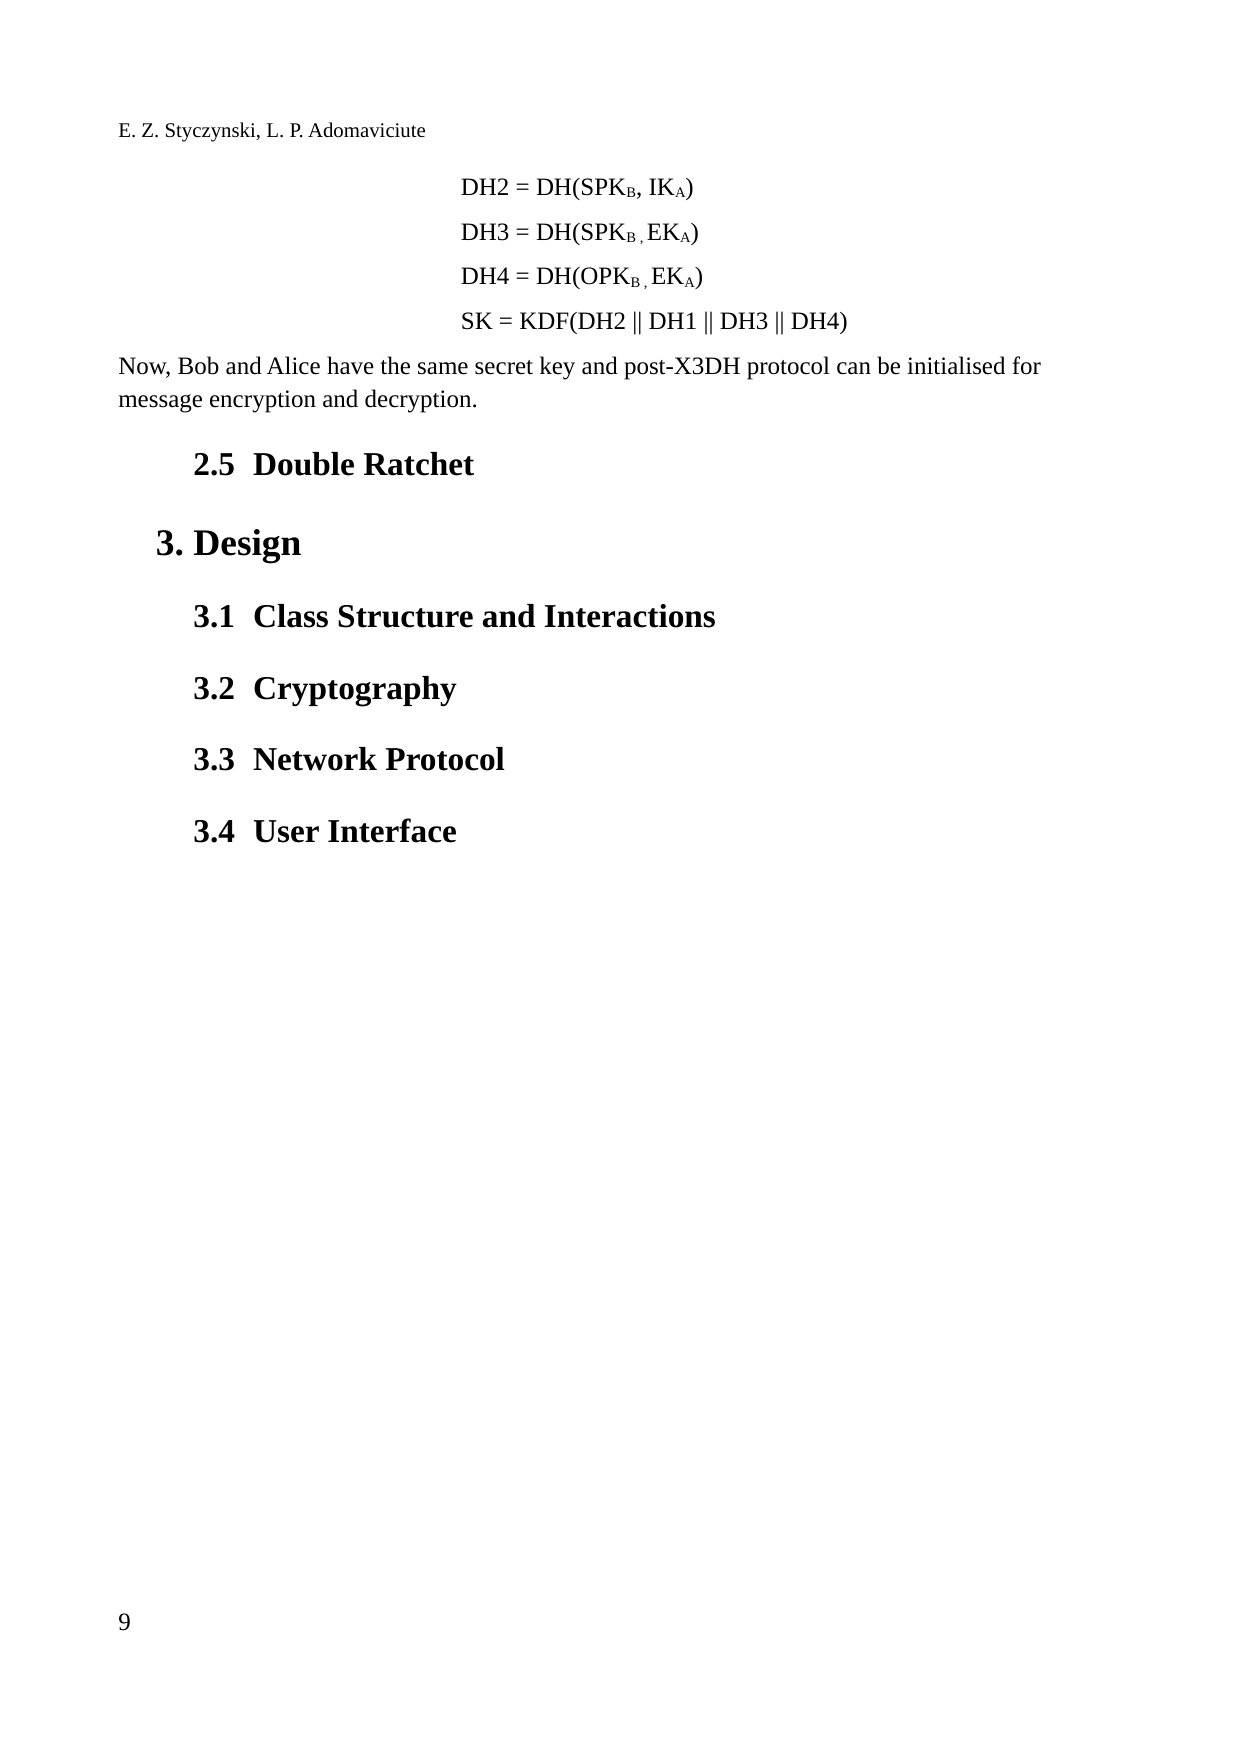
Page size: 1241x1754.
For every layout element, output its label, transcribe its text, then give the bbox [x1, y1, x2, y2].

subtitle Cryptography [193, 668, 1122, 706]
text SK = KDF(DH2 || DH1 || DH3 || DH4) [461, 306, 1122, 335]
subtitle Class Structure and Interactions [193, 596, 1122, 635]
subtitle Double Ratchet [193, 444, 1122, 482]
text Now, Bob and Alice have the same secret key and post-X3DH protocol can be initialised for message encryption and decryption. [118, 351, 1122, 413]
text DH2 = DH(SPKB, IKA) [461, 172, 1122, 200]
subtitle User Interface [193, 811, 1122, 850]
subtitle Design [156, 520, 1122, 563]
subtitle Network Protocol [193, 740, 1122, 778]
text DH3 = DH(SPKB , EKA) [461, 217, 1122, 245]
text DH4 = DH(OPKB , EKA) [461, 261, 1122, 290]
